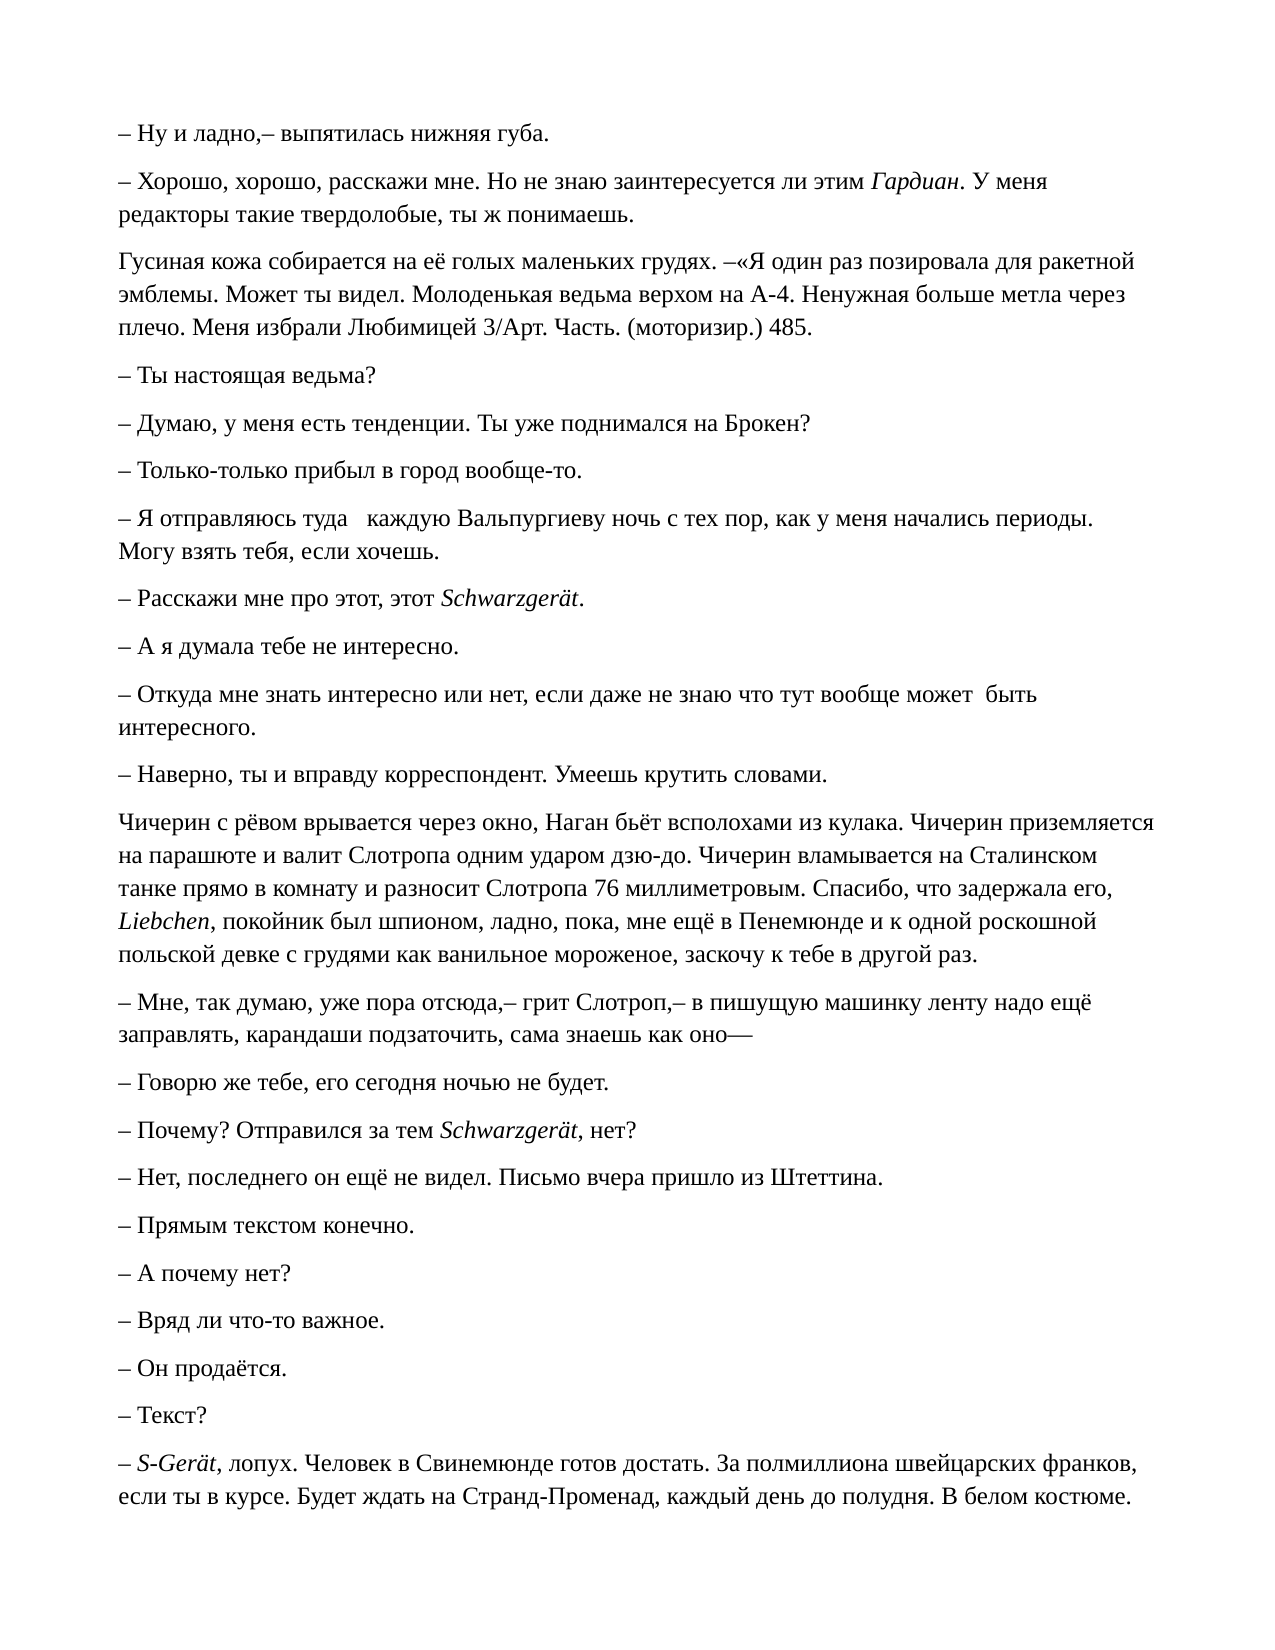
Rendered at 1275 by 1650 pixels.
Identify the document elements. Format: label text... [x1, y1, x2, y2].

text – Он продаётся. [118, 1353, 1157, 1382]
text – Нет, последнего он ещё не видел. Письмо вчера пришло из Штеттина. [118, 1162, 1157, 1191]
text – Вряд ли что-то важное. [118, 1305, 1157, 1334]
text – Говорю же тебе, его сегодня ночью не будет. [118, 1067, 1157, 1096]
text Гусиная кожа собирается на её голых маленьких грудях. –«Я один раз позировала для ракетной эмблемы. Может ты видел. Молоденькая ведьма верхом на А-4. Ненужная больше метла через плечо. Меня избрали Любимицей 3/Арт. Часть. (моторизир.) 485. [118, 246, 1157, 341]
text – Прямым текстом конечно. [118, 1210, 1157, 1239]
text – Мне, так думаю, уже пора отсюда,– грит Слотроп,– в пишущую машинку ленту надо ещё заправлять, карандаши подзаточить, сама знаешь как оно— [118, 987, 1157, 1048]
text – Наверно, ты и вправду корреспондент. Умеешь крутить словами. [118, 759, 1157, 788]
text – Ну и ладно,– выпятилась нижняя губа. [118, 118, 1157, 147]
text – Почему? Отправился за тем Schwarzgerät, нет? [118, 1115, 1157, 1143]
text – Текст? [118, 1400, 1157, 1429]
text – Хорошо, хорошо, расскажи мне. Но не знаю заинтересуется ли этим Гардиан. У меня редакторы такие твердолобые, ты ж понимаешь. [118, 166, 1157, 227]
text – Ты настоящая ведьма? [118, 360, 1157, 389]
text – Расскажи мне про этот, этот Schwarzgerät. [118, 583, 1157, 612]
text Чичерин с рёвом врывается через окно, Наган бьёт всполохами из кулака. Чичерин приземляется на парашюте и валит Слотропа одним ударом дзю-до. Чичерин вламывается на Сталинском танке прямо в комнату и разносит Слотропа 76 миллиметровым. Спасибо, что задержала его, Liebchen, покойник был шпионом, ладно, пока, мне ещё в Пенемюнде и к одной роскошной польской девке с грудями как ванильное мороженое, заскочу к тебе в другой раз. [118, 807, 1157, 968]
text – Только-только прибыл в город вообще-то. [118, 455, 1157, 484]
text – А почему нет? [118, 1258, 1157, 1286]
text – Откуда мне знать интересно или нет, если даже не знаю что тут вообще может быть интересного. [118, 679, 1157, 740]
text – S-Gerät, лопух. Человек в Свинемюнде готов достать. За полмиллиона швейцарских франков, если ты в курсе. Будет ждать на Странд-Променад, каждый день до полудня. В белом костюме. [118, 1448, 1157, 1510]
text – А я думала тебе не интересно. [118, 631, 1157, 660]
text – Я отправляюсь туда каждую Вальпургиеву ночь с тех пор, как у меня начались периоды. Могу взять тебя, если хочешь. [118, 503, 1157, 564]
text – Думаю, у меня есть тенденции. Ты уже поднимался на Брокен? [118, 408, 1157, 436]
